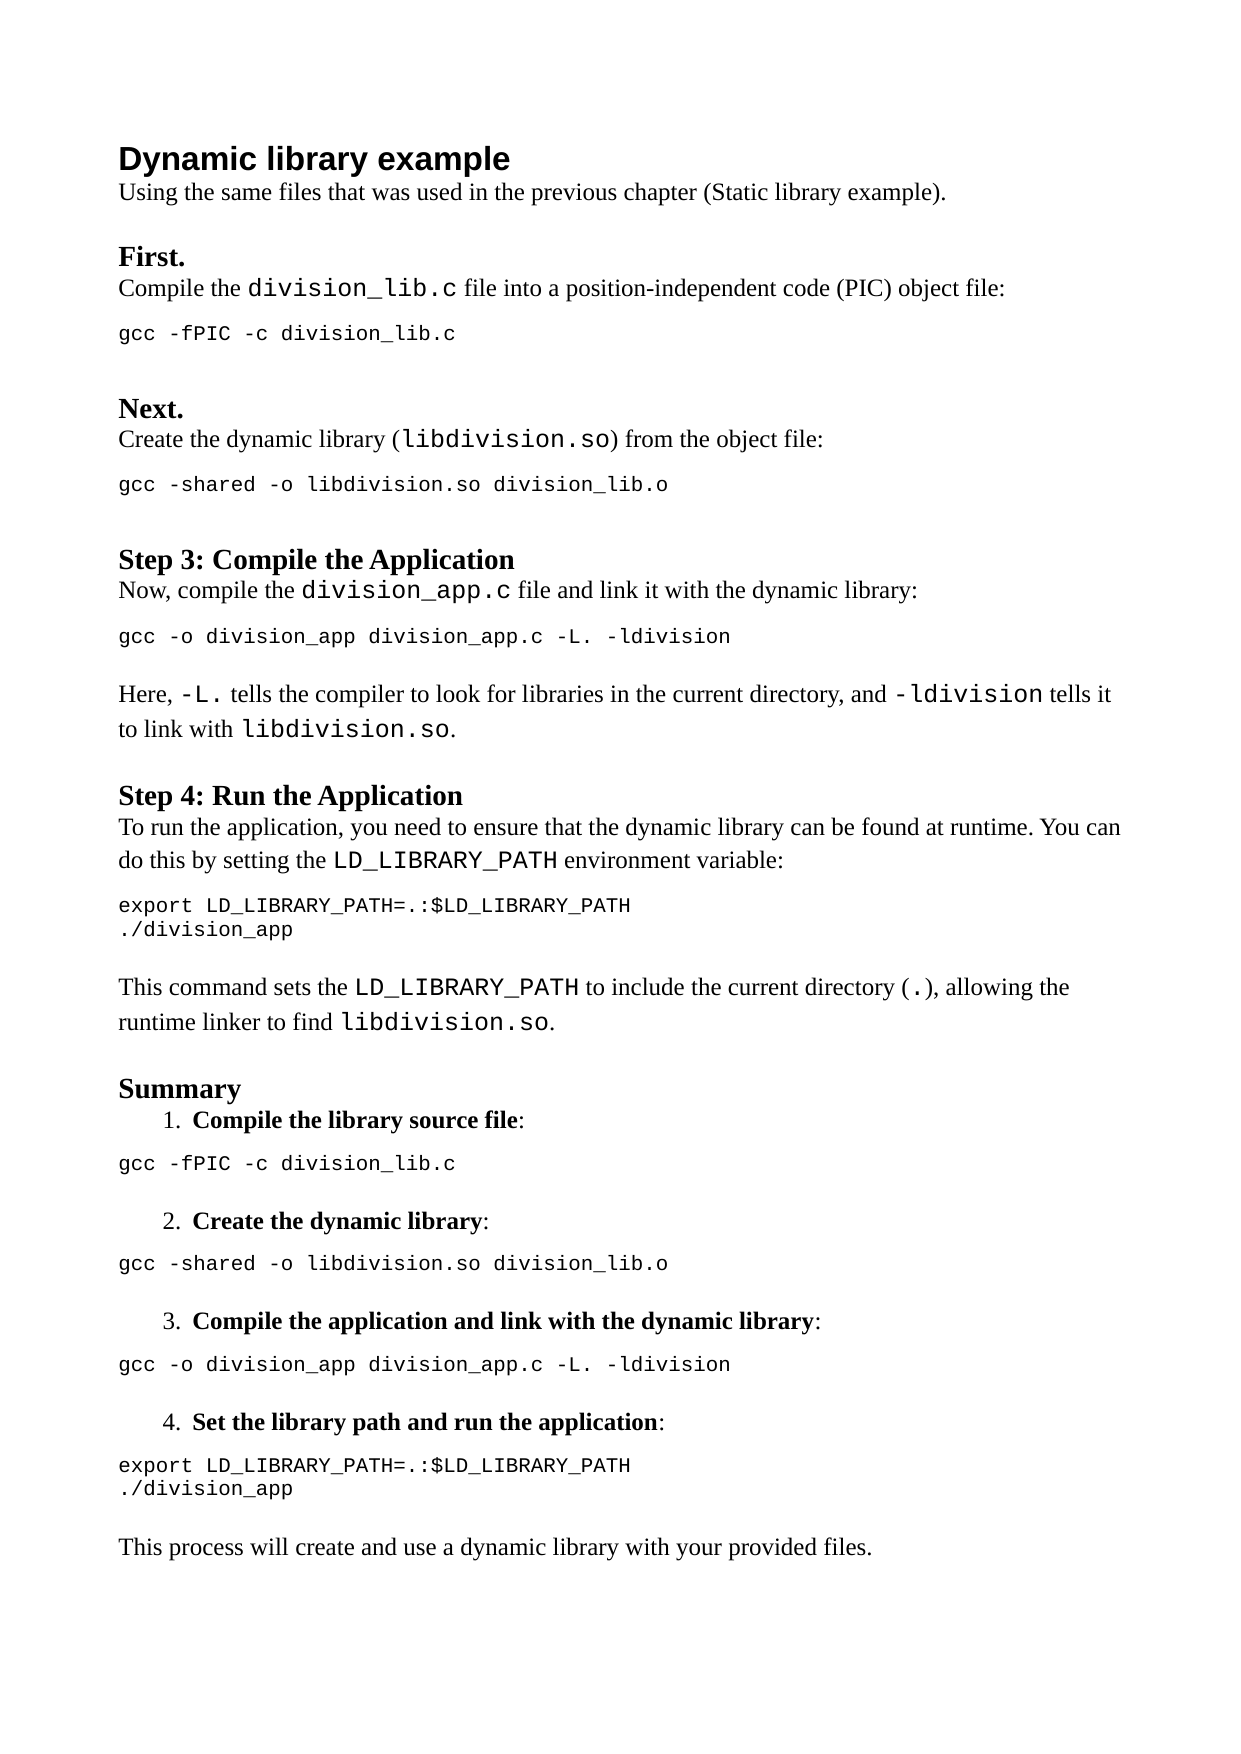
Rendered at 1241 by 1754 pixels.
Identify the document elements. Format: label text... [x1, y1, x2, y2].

list Set the library path and run the application: [162, 1407, 1122, 1436]
subtitle Step 4: Run the Application [118, 778, 1122, 812]
subtitle Next. [118, 391, 1122, 424]
text gcc -fPIC -c division_lib.c [118, 1153, 1122, 1176]
text Create the dynamic library (libdivision.so) from the object file: [118, 424, 1122, 455]
subtitle Summary [118, 1071, 1122, 1105]
text This process will create and use a dynamic library with your provided files. [118, 1532, 1122, 1560]
text This command sets the LD_LIBRARY_PATH to include the current directory (.), allowing the runtime linker to find libdivision.so. [118, 972, 1122, 1038]
subtitle First. [118, 239, 1122, 273]
text export LD_LIBRARY_PATH=.:$LD_LIBRARY_PATH [118, 895, 1122, 919]
text To run the application, you need to ensure that the dynamic library can be found at runtime. You can do this by setting the LD_LIBRARY_PATH environment variable: [118, 812, 1122, 876]
subtitle Step 3: Compile the Application [118, 542, 1122, 576]
text Compile the division_lib.c file into a position-independent code (PIC) object file: [118, 273, 1122, 304]
text Now, compile the division_app.c file and link it with the dynamic library: [118, 576, 1122, 606]
list Create the dynamic library: [162, 1206, 1122, 1234]
text Using the same files that was used in the previous chapter (Static library example). [118, 177, 1122, 206]
text Here, -L. tells the compiler to look for libraries in the current directory, and -ldivision tells it to link with libdivision.so. [118, 679, 1122, 745]
text gcc -shared -o libdivision.so division_lib.o [118, 1253, 1122, 1277]
text gcc -o division_app division_app.c -L. -ldivision [118, 626, 1122, 649]
text gcc -o division_app division_app.c -L. -ldivision [118, 1354, 1122, 1378]
subtitle Dynamic library example [118, 139, 1122, 177]
list Compile the application and link with the dynamic library: [162, 1306, 1122, 1335]
text export LD_LIBRARY_PATH=.:$LD_LIBRARY_PATH [118, 1455, 1122, 1478]
text ./division_app [118, 919, 1122, 942]
text gcc -fPIC -c division_lib.c [118, 323, 1122, 347]
list Compile the library source file: [162, 1105, 1122, 1134]
text gcc -shared -o libdivision.so division_lib.o [118, 474, 1122, 498]
text ./division_app [118, 1478, 1122, 1502]
